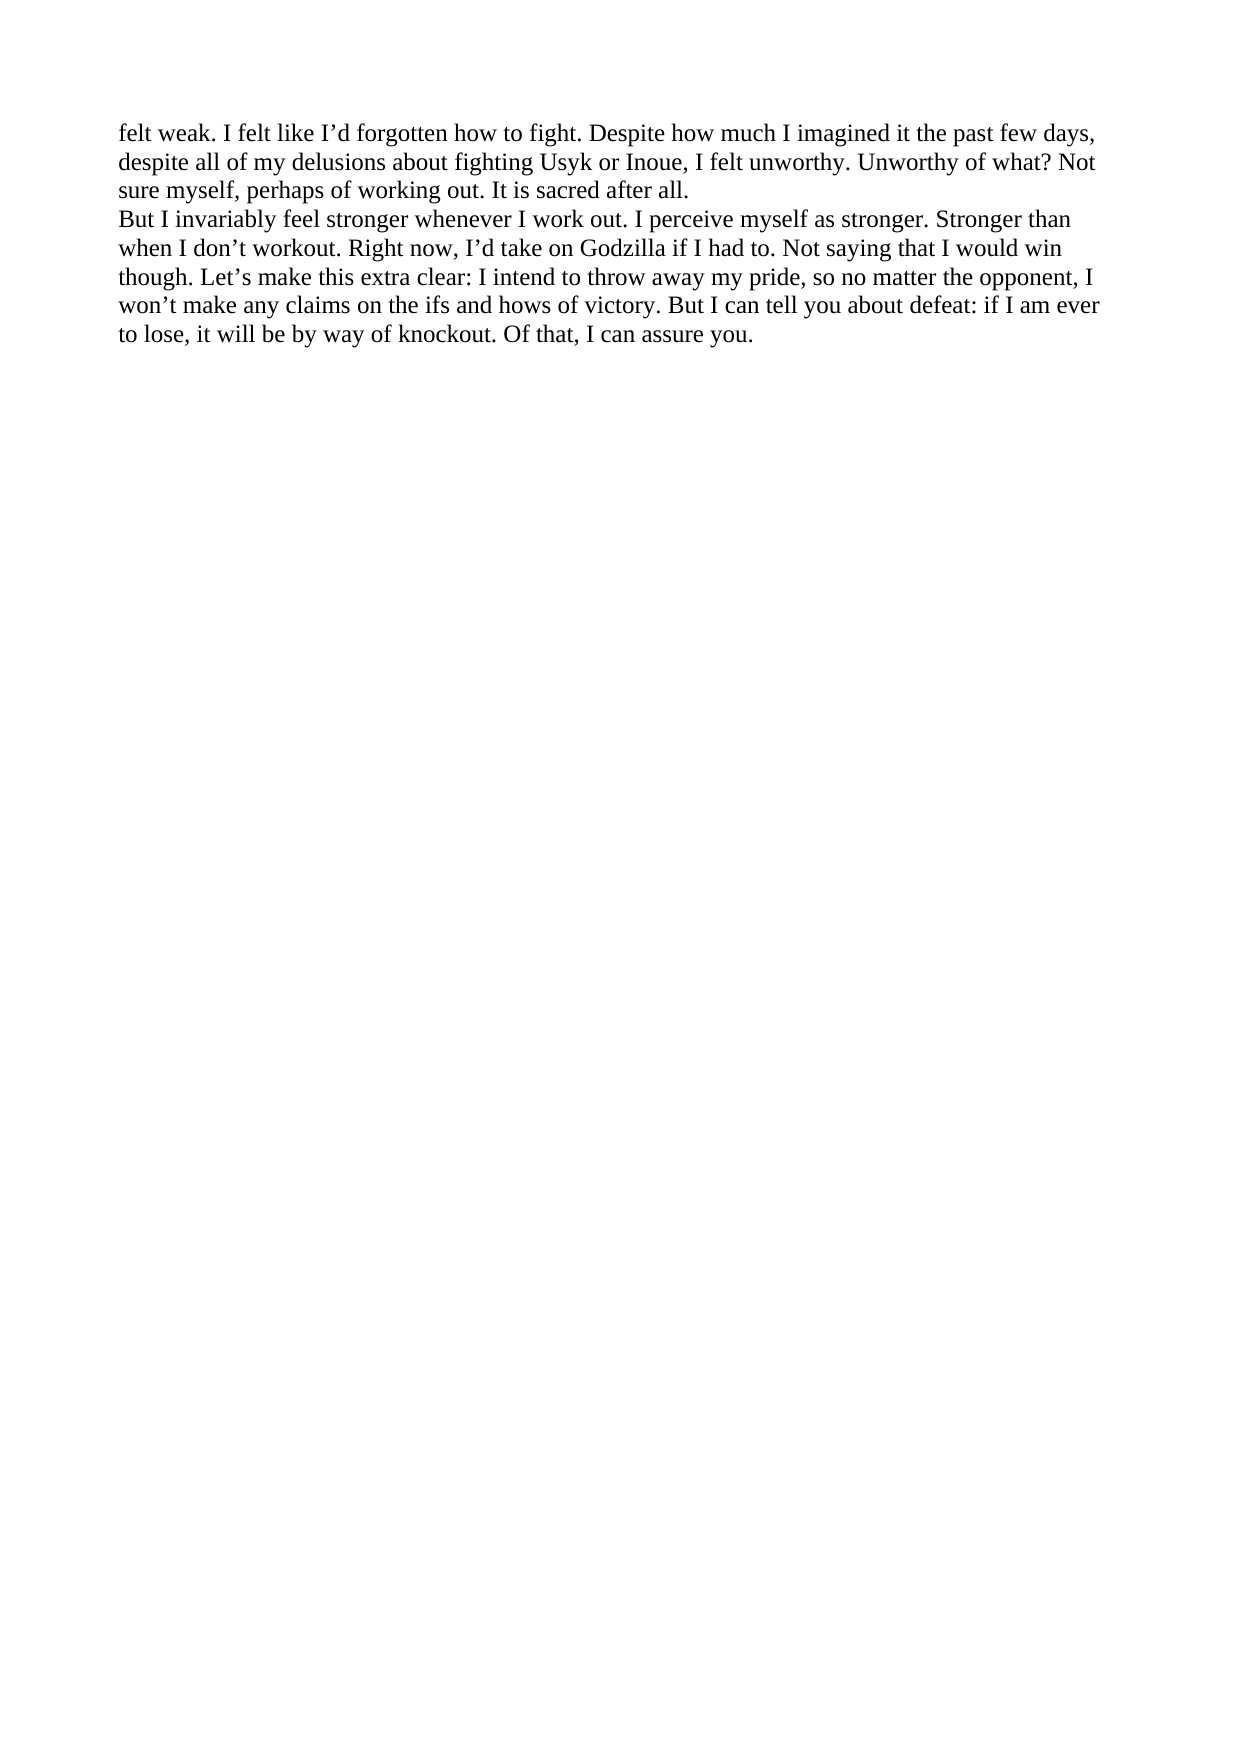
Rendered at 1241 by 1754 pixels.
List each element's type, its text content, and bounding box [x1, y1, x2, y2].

text felt weak. I felt like I’d forgotten how to fight. Despite how much I imagined it the past few days, despite all of my delusions about fighting Usyk or Inoue, I felt unworthy. Unworthy of what? Not sure myself, perhaps of working out. It is sacred after all. [118, 118, 1122, 204]
text But I invariably feel stronger whenever I work out. I perceive myself as stronger. Stronger than when I don’t workout. Right now, I’d take on Godzilla if I had to. Not saying that I would win though. Let’s make this extra clear: I intend to throw away my pride, so no matter the opponent, I won’t make any claims on the ifs and hows of victory. But I can tell you about defeat: if I am ever to lose, it will be by way of knockout. Of that, I can assure you. [118, 204, 1122, 348]
